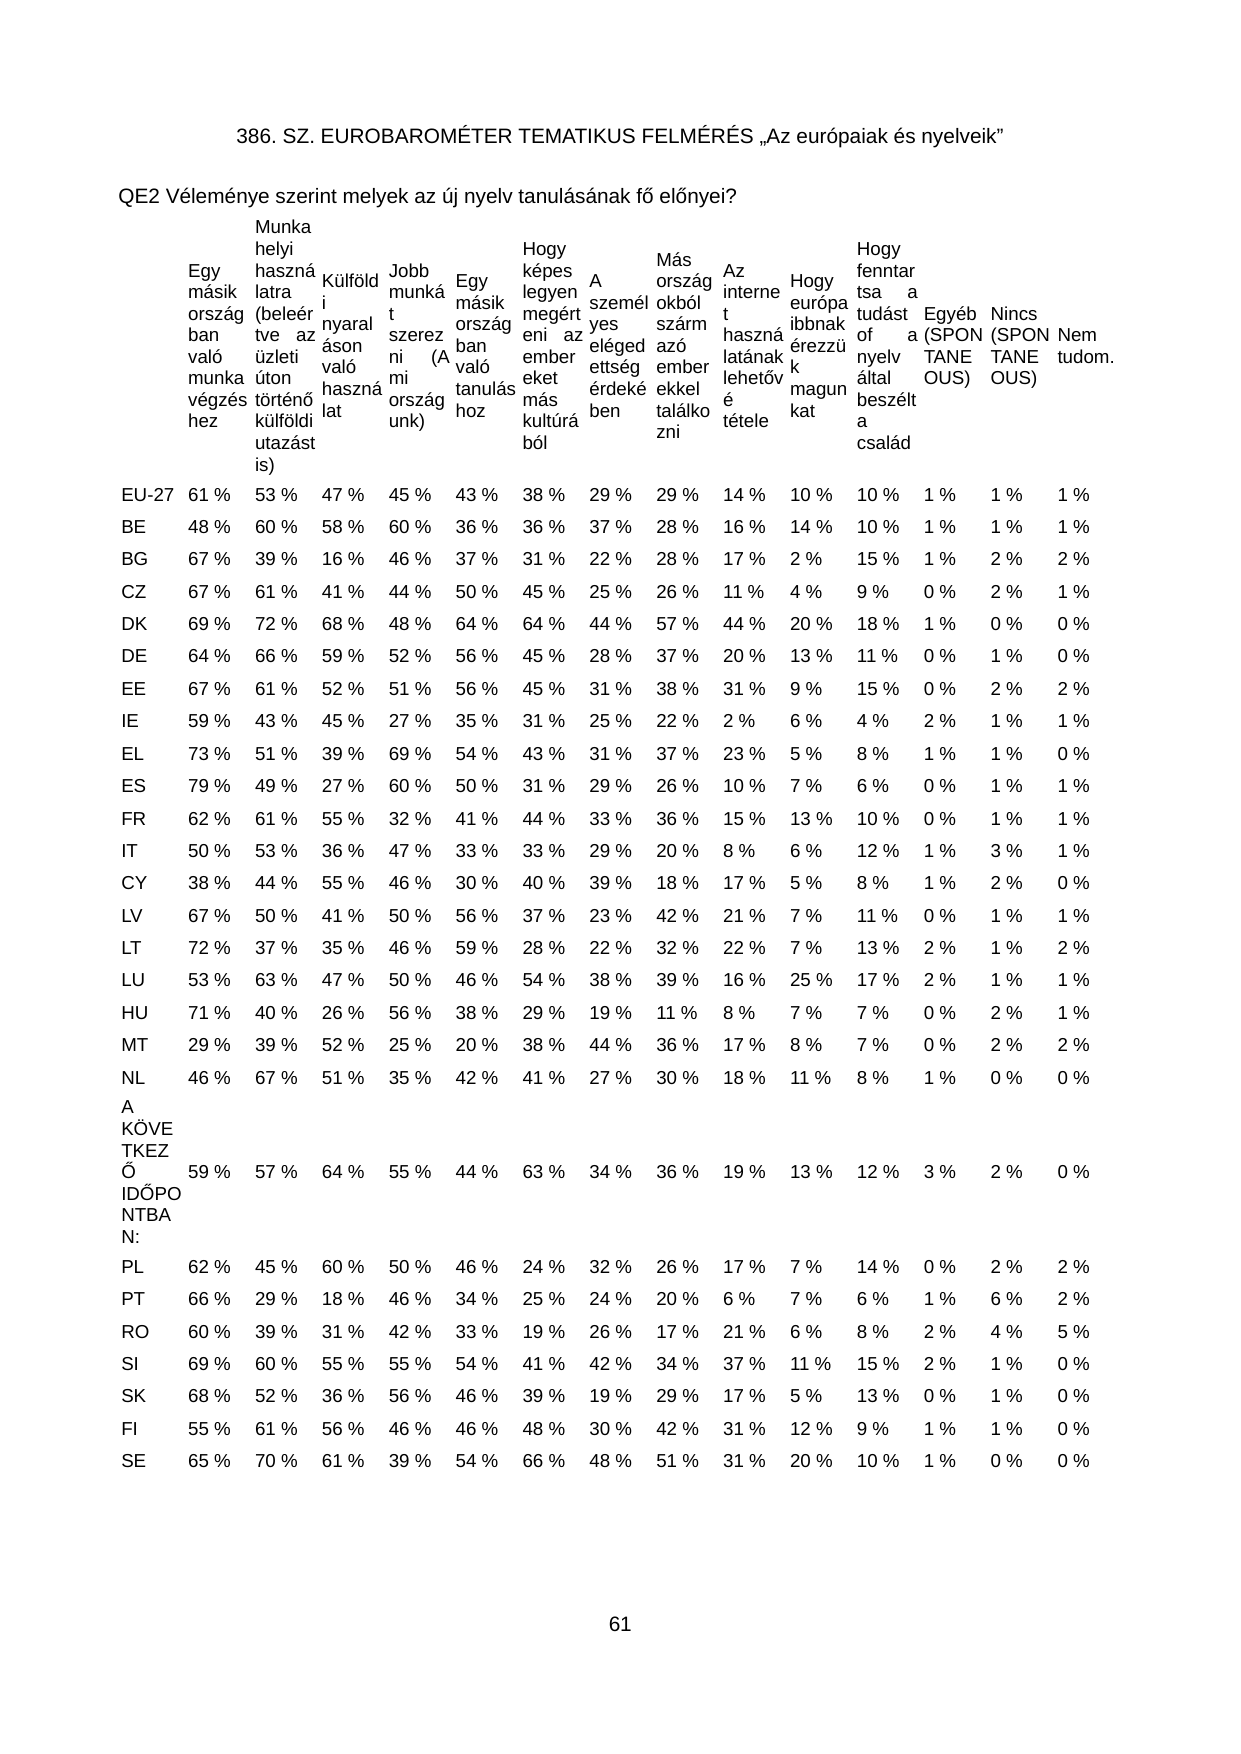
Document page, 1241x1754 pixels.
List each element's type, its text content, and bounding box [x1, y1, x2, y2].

table_cell 9% [854, 1412, 921, 1444]
table_cell 52% [386, 640, 452, 672]
table_cell 8% [787, 1029, 854, 1061]
table_cell 7% [787, 1283, 854, 1315]
table_cell 1% [988, 1348, 1054, 1380]
table_cell NL [118, 1061, 185, 1093]
table_cell 34% [453, 1283, 519, 1315]
table_cell 26% [319, 996, 386, 1029]
table_cell 20% [653, 834, 720, 867]
table_header Egy másik országban való tanuláshoz [453, 213, 519, 478]
table_cell 18% [720, 1061, 787, 1093]
table_cell 1% [921, 867, 987, 899]
table_cell 33% [453, 1315, 519, 1347]
table_cell 0% [988, 608, 1054, 640]
table_cell HU [118, 996, 185, 1029]
table_cell 42% [653, 1412, 720, 1444]
table_cell 44% [453, 1094, 519, 1250]
table_cell 0% [988, 1061, 1054, 1093]
table_cell 60% [386, 510, 452, 543]
table_cell 3% [988, 834, 1054, 867]
table_cell 2% [988, 1250, 1054, 1283]
table_cell 1% [988, 964, 1054, 996]
table_cell 2% [988, 575, 1054, 607]
table_cell 16% [720, 964, 787, 996]
table_cell 52% [319, 1029, 386, 1061]
table_cell 50% [453, 770, 519, 802]
table_cell 25% [586, 705, 653, 737]
table_cell FR [118, 802, 185, 834]
table_cell 17% [720, 1380, 787, 1412]
table_cell PT [118, 1283, 185, 1315]
table_header Jobb munkát szerezni (A mi országunk) [386, 213, 452, 478]
table_cell 18% [319, 1283, 386, 1315]
table_cell 48% [586, 1445, 653, 1477]
table_cell 55% [319, 802, 386, 834]
table_cell 36% [653, 802, 720, 834]
table_cell 15% [854, 543, 921, 575]
table_cell EU-27 [118, 478, 185, 510]
table_cell 58% [319, 510, 386, 543]
table_cell 63% [519, 1094, 586, 1250]
table_cell 20% [787, 1445, 854, 1477]
table_cell IE [118, 705, 185, 737]
table_cell 2% [1054, 672, 1121, 705]
table_cell 11% [787, 1061, 854, 1093]
table_cell 39% [653, 964, 720, 996]
table_cell 22% [653, 705, 720, 737]
table_cell 1% [988, 705, 1054, 737]
table_cell 29% [653, 478, 720, 510]
table_cell 61% [319, 1445, 386, 1477]
table_cell 20% [720, 640, 787, 672]
table_cell CZ [118, 575, 185, 607]
table_cell 56% [453, 672, 519, 705]
table_cell 66% [185, 1283, 252, 1315]
table_cell 42% [653, 899, 720, 931]
table_cell 59% [319, 640, 386, 672]
table_cell 2% [921, 1348, 987, 1380]
table_header Hogy fenntartsa a tudást of a nyelv által beszélt a család [854, 213, 921, 478]
table_cell 41% [319, 575, 386, 607]
table_cell 46% [386, 543, 452, 575]
table_cell 46% [453, 1250, 519, 1283]
table_cell EE [118, 672, 185, 705]
table_cell 8% [854, 737, 921, 769]
table_cell 7% [787, 931, 854, 964]
table_cell 1% [1054, 964, 1121, 996]
table_cell 63% [252, 964, 319, 996]
table_cell EL [118, 737, 185, 769]
table_cell 50% [453, 575, 519, 607]
table_cell 15% [854, 672, 921, 705]
table_header Nincs (SPONTANEOUS) [988, 213, 1054, 478]
table_cell 66% [252, 640, 319, 672]
table_cell 2% [921, 705, 987, 737]
table_cell 18% [653, 867, 720, 899]
table_cell 42% [386, 1315, 452, 1347]
table_cell 1% [921, 1445, 987, 1477]
table_cell 60% [252, 510, 319, 543]
table_cell 0% [1054, 1094, 1121, 1250]
table_cell 39% [252, 543, 319, 575]
table_cell 26% [653, 1250, 720, 1283]
table_header [118, 213, 185, 478]
table_cell 6% [720, 1283, 787, 1315]
table_cell 45% [519, 672, 586, 705]
table_cell 72% [252, 608, 319, 640]
table_cell 6% [787, 705, 854, 737]
table_cell 46% [386, 867, 452, 899]
table_cell 6% [988, 1283, 1054, 1315]
table_cell 46% [453, 964, 519, 996]
table_cell 2% [988, 996, 1054, 1029]
table_cell 38% [586, 964, 653, 996]
table_cell 36% [319, 1380, 386, 1412]
table_cell 45% [519, 575, 586, 607]
table_cell 67% [185, 672, 252, 705]
table_cell 68% [319, 608, 386, 640]
table_cell 60% [319, 1250, 386, 1283]
table_cell 0% [1054, 1348, 1121, 1380]
table_cell 49% [252, 770, 319, 802]
table_cell 31% [519, 705, 586, 737]
table_cell 35% [319, 931, 386, 964]
table_cell 50% [386, 899, 452, 931]
table_cell 13% [787, 640, 854, 672]
table_cell 31% [720, 1412, 787, 1444]
table_cell 1% [921, 543, 987, 575]
table_cell 2% [988, 867, 1054, 899]
table_cell 1% [921, 834, 987, 867]
table_cell 30% [586, 1412, 653, 1444]
table_cell 0% [1054, 1380, 1121, 1412]
table_cell 41% [453, 802, 519, 834]
table_cell 1% [921, 1061, 987, 1093]
table_cell 46% [453, 1380, 519, 1412]
table_cell 36% [653, 1094, 720, 1250]
table_cell 42% [586, 1348, 653, 1380]
table_cell BE [118, 510, 185, 543]
table_cell DK [118, 608, 185, 640]
table_cell 66% [519, 1445, 586, 1477]
table_cell 4% [854, 705, 921, 737]
table_cell 2% [1054, 931, 1121, 964]
table_cell 67% [185, 543, 252, 575]
table_cell 0% [988, 1445, 1054, 1477]
table_cell 29% [185, 1029, 252, 1061]
table_cell 28% [586, 640, 653, 672]
table_cell 2% [988, 543, 1054, 575]
table_cell 38% [519, 478, 586, 510]
table_header Hogy képes legyen megérteni az embereket más kultúrából [519, 213, 586, 478]
table_cell 0% [1054, 1412, 1121, 1444]
table_cell 54% [519, 964, 586, 996]
table_cell 54% [453, 1348, 519, 1380]
table_cell 9% [854, 575, 921, 607]
table_cell 14% [787, 510, 854, 543]
table_cell 2% [921, 1315, 987, 1347]
table_cell 0% [921, 770, 987, 802]
table_cell 36% [453, 510, 519, 543]
table_cell 45% [252, 1250, 319, 1283]
table_cell 39% [319, 737, 386, 769]
table_cell 7% [787, 770, 854, 802]
table_cell 46% [386, 931, 452, 964]
table_cell 22% [720, 931, 787, 964]
table_cell 55% [386, 1094, 452, 1250]
table_cell 65% [185, 1445, 252, 1477]
table_cell 61% [252, 1412, 319, 1444]
table_cell 1% [988, 1412, 1054, 1444]
table_cell 11% [653, 996, 720, 1029]
table_cell 17% [720, 543, 787, 575]
table_cell 34% [653, 1348, 720, 1380]
table_cell IT [118, 834, 185, 867]
table_cell FI [118, 1412, 185, 1444]
table_cell 0% [921, 640, 987, 672]
table_cell SI [118, 1348, 185, 1380]
table_cell 0% [1054, 608, 1121, 640]
table_cell 57% [252, 1094, 319, 1250]
table_cell 0% [1054, 1061, 1121, 1093]
table_cell 27% [319, 770, 386, 802]
table_cell 37% [653, 640, 720, 672]
table_cell 48% [185, 510, 252, 543]
table_cell 41% [519, 1348, 586, 1380]
table_cell 43% [519, 737, 586, 769]
table_cell 0% [921, 1250, 987, 1283]
table_cell 10% [854, 1445, 921, 1477]
table_cell 29% [519, 996, 586, 1029]
table_cell 1% [1054, 705, 1121, 737]
table_cell 64% [453, 608, 519, 640]
table_cell 32% [653, 931, 720, 964]
table_cell 1% [988, 931, 1054, 964]
table_cell 60% [185, 1315, 252, 1347]
table_cell 42% [453, 1061, 519, 1093]
table_cell 52% [319, 672, 386, 705]
table_cell 30% [453, 867, 519, 899]
table_cell 0% [921, 1380, 987, 1412]
table_cell 32% [386, 802, 452, 834]
table_cell 19% [720, 1094, 787, 1250]
table_cell 56% [453, 640, 519, 672]
table_cell 1% [988, 510, 1054, 543]
table_cell 16% [720, 510, 787, 543]
table_cell 17% [854, 964, 921, 996]
table_cell 10% [720, 770, 787, 802]
table_cell 29% [586, 770, 653, 802]
table_cell 12% [854, 1094, 921, 1250]
table_cell 10% [787, 478, 854, 510]
table_cell 40% [252, 996, 319, 1029]
table_cell 53% [185, 964, 252, 996]
table_cell 19% [519, 1315, 586, 1347]
table_cell 37% [653, 737, 720, 769]
table_cell 73% [185, 737, 252, 769]
table_header Egyéb (SPONTANEOUS) [921, 213, 987, 478]
table_cell 1% [921, 1283, 987, 1315]
table_cell 14% [854, 1250, 921, 1283]
table_cell 52% [252, 1380, 319, 1412]
table_cell 27% [386, 705, 452, 737]
table_cell 61% [252, 575, 319, 607]
table_cell 1% [921, 737, 987, 769]
table_cell 36% [653, 1029, 720, 1061]
table_cell 64% [519, 608, 586, 640]
table_cell 48% [519, 1412, 586, 1444]
table_cell 61% [252, 672, 319, 705]
table_cell 25% [519, 1283, 586, 1315]
table_cell 2% [1054, 1283, 1121, 1315]
table_cell 56% [319, 1412, 386, 1444]
table_cell 5% [787, 737, 854, 769]
table_cell 2% [988, 672, 1054, 705]
table_cell 41% [519, 1061, 586, 1093]
table_cell 0% [1054, 640, 1121, 672]
table_cell 68% [185, 1380, 252, 1412]
table_cell 31% [519, 543, 586, 575]
table_cell 10% [854, 510, 921, 543]
table_cell 50% [386, 964, 452, 996]
table_cell 8% [854, 1061, 921, 1093]
table_header Külföldi nyaraláson való használat [319, 213, 386, 478]
table_cell 47% [319, 964, 386, 996]
table_cell 1% [1054, 770, 1121, 802]
table_cell 10% [854, 802, 921, 834]
table_cell 44% [586, 608, 653, 640]
table_cell 31% [720, 672, 787, 705]
table_cell 51% [252, 737, 319, 769]
table_cell 1% [988, 802, 1054, 834]
table_cell 51% [386, 672, 452, 705]
table_cell 24% [586, 1283, 653, 1315]
table_cell 22% [586, 543, 653, 575]
table_cell 37% [453, 543, 519, 575]
table_cell 26% [653, 770, 720, 802]
table_cell 8% [854, 1315, 921, 1347]
table_cell 50% [386, 1250, 452, 1283]
table_cell 1% [1054, 510, 1121, 543]
table_cell 43% [252, 705, 319, 737]
table_cell 71% [185, 996, 252, 1029]
table_cell 55% [319, 1348, 386, 1380]
table_cell 7% [787, 899, 854, 931]
table_cell 39% [252, 1029, 319, 1061]
table_cell 29% [586, 478, 653, 510]
table_cell 54% [453, 1445, 519, 1477]
table_cell 36% [319, 834, 386, 867]
table_cell 26% [653, 575, 720, 607]
table_cell 1% [1054, 899, 1121, 931]
table_cell 4% [988, 1315, 1054, 1347]
table_cell 10% [854, 478, 921, 510]
table_cell 24% [519, 1250, 586, 1283]
table_cell 8% [720, 996, 787, 1029]
table_cell 25% [787, 964, 854, 996]
table_cell 70% [252, 1445, 319, 1477]
table_cell 6% [787, 834, 854, 867]
table_cell 53% [252, 478, 319, 510]
table_cell 67% [252, 1061, 319, 1093]
table_cell 56% [386, 1380, 452, 1412]
table_cell 69% [386, 737, 452, 769]
table_cell 44% [519, 802, 586, 834]
table_cell 1% [988, 478, 1054, 510]
table_cell 21% [720, 899, 787, 931]
table_cell 6% [854, 1283, 921, 1315]
table_cell BG [118, 543, 185, 575]
table_cell 0% [921, 575, 987, 607]
table_cell 1% [1054, 996, 1121, 1029]
table_cell 13% [787, 802, 854, 834]
table_cell 64% [319, 1094, 386, 1250]
table_cell 31% [720, 1445, 787, 1477]
table_cell 33% [519, 834, 586, 867]
table_cell ES [118, 770, 185, 802]
table_cell 7% [787, 996, 854, 1029]
table_cell 31% [586, 672, 653, 705]
table_cell 35% [453, 705, 519, 737]
table_cell 17% [720, 867, 787, 899]
table_cell 34% [586, 1094, 653, 1250]
table_cell 38% [185, 867, 252, 899]
table_cell 2% [720, 705, 787, 737]
table_cell 67% [185, 575, 252, 607]
table_cell 15% [854, 1348, 921, 1380]
table_cell 72% [185, 931, 252, 964]
table_cell 46% [185, 1061, 252, 1093]
table_cell 44% [252, 867, 319, 899]
table_cell 57% [653, 608, 720, 640]
table_cell 27% [586, 1061, 653, 1093]
table_cell 6% [787, 1315, 854, 1347]
table_cell 46% [386, 1412, 452, 1444]
table_cell 37% [586, 510, 653, 543]
table_cell 1% [988, 770, 1054, 802]
table_cell 25% [386, 1029, 452, 1061]
table_cell 2% [787, 543, 854, 575]
table_cell 23% [720, 737, 787, 769]
table_cell 11% [720, 575, 787, 607]
table_cell 11% [854, 899, 921, 931]
table_cell 61% [252, 802, 319, 834]
table_cell 32% [586, 1250, 653, 1283]
table_cell 31% [519, 770, 586, 802]
table_cell A KÖVETKEZŐ IDŐPONTBAN: [118, 1094, 185, 1250]
table_cell 38% [453, 996, 519, 1029]
table_cell 28% [519, 931, 586, 964]
table_cell 38% [519, 1029, 586, 1061]
table_cell 8% [854, 867, 921, 899]
table_cell 29% [252, 1283, 319, 1315]
table_cell 17% [720, 1250, 787, 1283]
table_cell 1% [1054, 478, 1121, 510]
table_cell 54% [453, 737, 519, 769]
table_cell 39% [386, 1445, 452, 1477]
table_cell 16% [319, 543, 386, 575]
table_cell 1% [921, 478, 987, 510]
table_cell 45% [519, 640, 586, 672]
table_cell 46% [386, 1283, 452, 1315]
table_header Más országokból származó emberekkel találkozni [653, 213, 720, 478]
table_cell 31% [319, 1315, 386, 1347]
table_cell 35% [386, 1061, 452, 1093]
table_cell LT [118, 931, 185, 964]
table_cell 38% [653, 672, 720, 705]
table_cell 7% [854, 996, 921, 1029]
table_cell 29% [653, 1380, 720, 1412]
table_cell 20% [653, 1283, 720, 1315]
table_cell 13% [854, 1380, 921, 1412]
table_header Az internet használatának lehetővé tétele [720, 213, 787, 478]
table_cell 55% [319, 867, 386, 899]
table_cell 59% [185, 1094, 252, 1250]
table_cell 25% [586, 575, 653, 607]
table_cell 7% [854, 1029, 921, 1061]
table_cell 8% [720, 834, 787, 867]
table_cell 7% [787, 1250, 854, 1283]
table_cell 18% [854, 608, 921, 640]
table_cell 9% [787, 672, 854, 705]
table_cell 5% [787, 867, 854, 899]
table_cell 19% [586, 996, 653, 1029]
table_cell 69% [185, 1348, 252, 1380]
table_header Egy másik országban való munkavégzéshez [185, 213, 252, 478]
table_cell 39% [519, 1380, 586, 1412]
table_cell 39% [252, 1315, 319, 1347]
table_cell MT [118, 1029, 185, 1061]
table_cell 2% [1054, 543, 1121, 575]
table_cell 1% [921, 608, 987, 640]
table_cell 1% [921, 1412, 987, 1444]
table_header Munkahelyi használatra (beleértve az üzleti úton történő külföldi utazást is) [252, 213, 319, 478]
table_cell 60% [252, 1348, 319, 1380]
table_cell SE [118, 1445, 185, 1477]
table_header Hogy európaibbnak érezzük magunkat [787, 213, 854, 478]
table_cell 62% [185, 802, 252, 834]
table_cell DE [118, 640, 185, 672]
table_cell 11% [854, 640, 921, 672]
table_cell LV [118, 899, 185, 931]
table_cell 21% [720, 1315, 787, 1347]
table_cell 0% [1054, 737, 1121, 769]
table_cell 44% [386, 575, 452, 607]
table_cell SK [118, 1380, 185, 1412]
table_cell 1% [988, 640, 1054, 672]
table_cell 19% [586, 1380, 653, 1412]
table_cell 12% [787, 1412, 854, 1444]
table_cell 13% [787, 1094, 854, 1250]
text QE2 Véleménye szerint melyek az új nyelv tanulásának fő előnyei? [118, 183, 1122, 207]
table_cell 2% [921, 964, 987, 996]
table_cell 5% [787, 1380, 854, 1412]
table_cell 51% [653, 1445, 720, 1477]
table_cell 0% [921, 672, 987, 705]
table_cell 31% [586, 737, 653, 769]
table_cell 47% [386, 834, 452, 867]
table_cell 26% [586, 1315, 653, 1347]
table_cell 17% [653, 1315, 720, 1347]
table_cell 47% [319, 478, 386, 510]
table_cell 61% [185, 478, 252, 510]
table_cell 29% [586, 834, 653, 867]
table_cell 2% [921, 931, 987, 964]
table_cell 1% [1054, 834, 1121, 867]
table_cell 79% [185, 770, 252, 802]
table_cell 13% [854, 931, 921, 964]
table_cell 1% [1054, 802, 1121, 834]
table_cell 0% [921, 1029, 987, 1061]
table_cell 0% [921, 899, 987, 931]
table_cell CY [118, 867, 185, 899]
table_cell 62% [185, 1250, 252, 1283]
table_cell 20% [787, 608, 854, 640]
table_cell 0% [1054, 1445, 1121, 1477]
table_cell 1% [921, 510, 987, 543]
table_cell 50% [185, 834, 252, 867]
table_cell 56% [453, 899, 519, 931]
table_cell 3% [921, 1094, 987, 1250]
table_cell 56% [386, 996, 452, 1029]
table_cell 48% [386, 608, 452, 640]
table_cell 55% [386, 1348, 452, 1380]
table_cell 0% [921, 802, 987, 834]
table_cell 50% [252, 899, 319, 931]
table_cell 44% [720, 608, 787, 640]
table_cell 28% [653, 510, 720, 543]
table_cell 6% [854, 770, 921, 802]
table_cell 2% [988, 1094, 1054, 1250]
table_cell 40% [519, 867, 586, 899]
table_cell 69% [185, 608, 252, 640]
table_cell 11% [787, 1348, 854, 1380]
table_cell 37% [519, 899, 586, 931]
table_cell 1% [1054, 575, 1121, 607]
table_cell 2% [1054, 1250, 1121, 1283]
table_cell 1% [988, 1380, 1054, 1412]
table_cell 60% [386, 770, 452, 802]
table_cell 22% [586, 931, 653, 964]
table_cell 46% [453, 1412, 519, 1444]
table_cell 12% [854, 834, 921, 867]
table_cell 41% [319, 899, 386, 931]
table_cell 2% [1054, 1029, 1121, 1061]
table_cell 36% [519, 510, 586, 543]
table_cell 44% [586, 1029, 653, 1061]
table_cell 37% [720, 1348, 787, 1380]
table_cell RO [118, 1315, 185, 1347]
table_cell 5% [1054, 1315, 1121, 1347]
table_cell 37% [252, 931, 319, 964]
table_cell 0% [1054, 867, 1121, 899]
table_cell 64% [185, 640, 252, 672]
table_cell 33% [586, 802, 653, 834]
table_cell 45% [386, 478, 452, 510]
table_cell 67% [185, 899, 252, 931]
table_cell 59% [453, 931, 519, 964]
table_cell 51% [319, 1061, 386, 1093]
table_cell LU [118, 964, 185, 996]
table_cell 17% [720, 1029, 787, 1061]
table_cell 59% [185, 705, 252, 737]
table_cell 20% [453, 1029, 519, 1061]
table_cell 33% [453, 834, 519, 867]
table_cell 43% [453, 478, 519, 510]
table_header A személyes elégedettség érdekében [586, 213, 653, 478]
table_cell 28% [653, 543, 720, 575]
table_cell 1% [988, 737, 1054, 769]
table_cell 45% [319, 705, 386, 737]
table_cell 39% [586, 867, 653, 899]
table_cell 14% [720, 478, 787, 510]
table_cell 0% [921, 996, 987, 1029]
table_cell 4% [787, 575, 854, 607]
table_header Nem tudom. [1054, 213, 1121, 478]
table_cell 53% [252, 834, 319, 867]
table_cell 1% [988, 899, 1054, 931]
table_cell 15% [720, 802, 787, 834]
table_cell 55% [185, 1412, 252, 1444]
table_cell 30% [653, 1061, 720, 1093]
table_cell 23% [586, 899, 653, 931]
table_cell 2% [988, 1029, 1054, 1061]
table_cell PL [118, 1250, 185, 1283]
